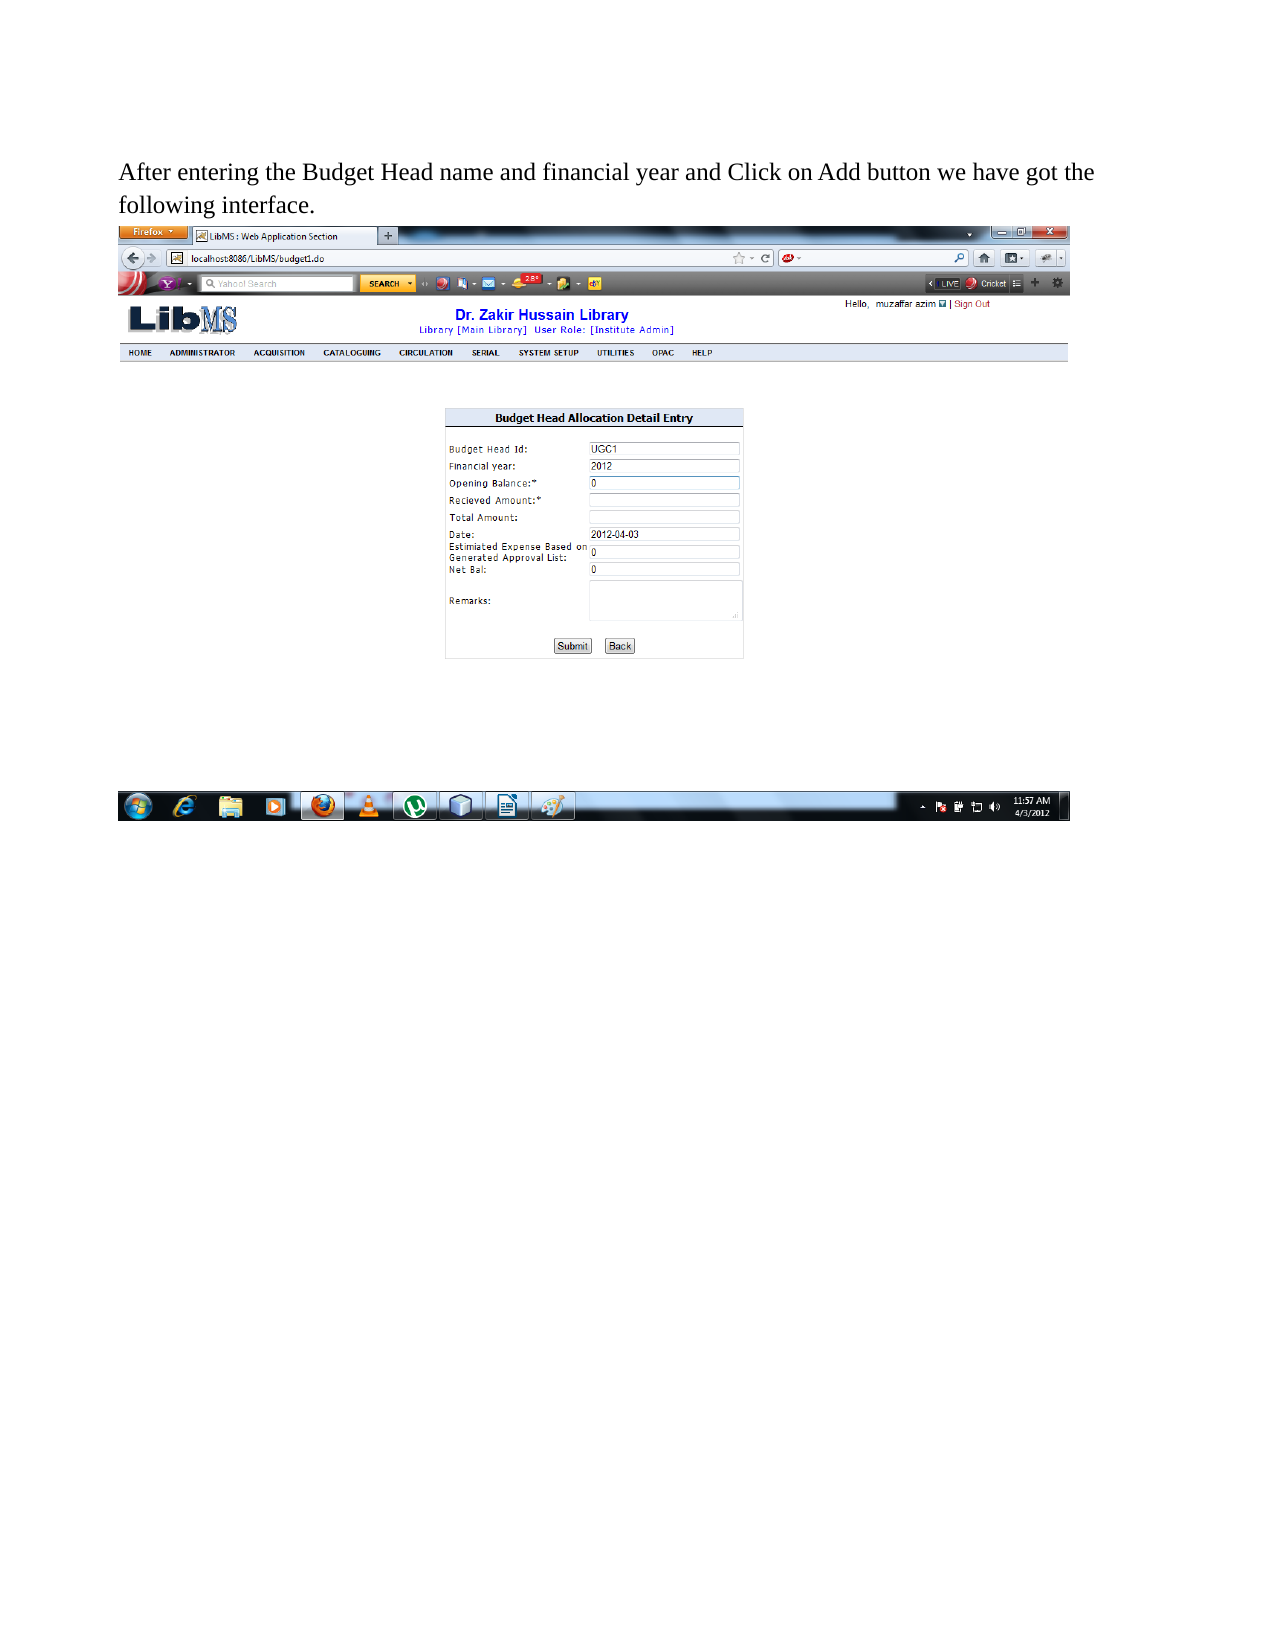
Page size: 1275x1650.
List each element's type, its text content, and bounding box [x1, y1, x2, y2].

text After entering the Budget Head name and financial year and Click on Add button we have got the following interface. [118, 157, 1157, 219]
picture [118, 226, 1157, 877]
